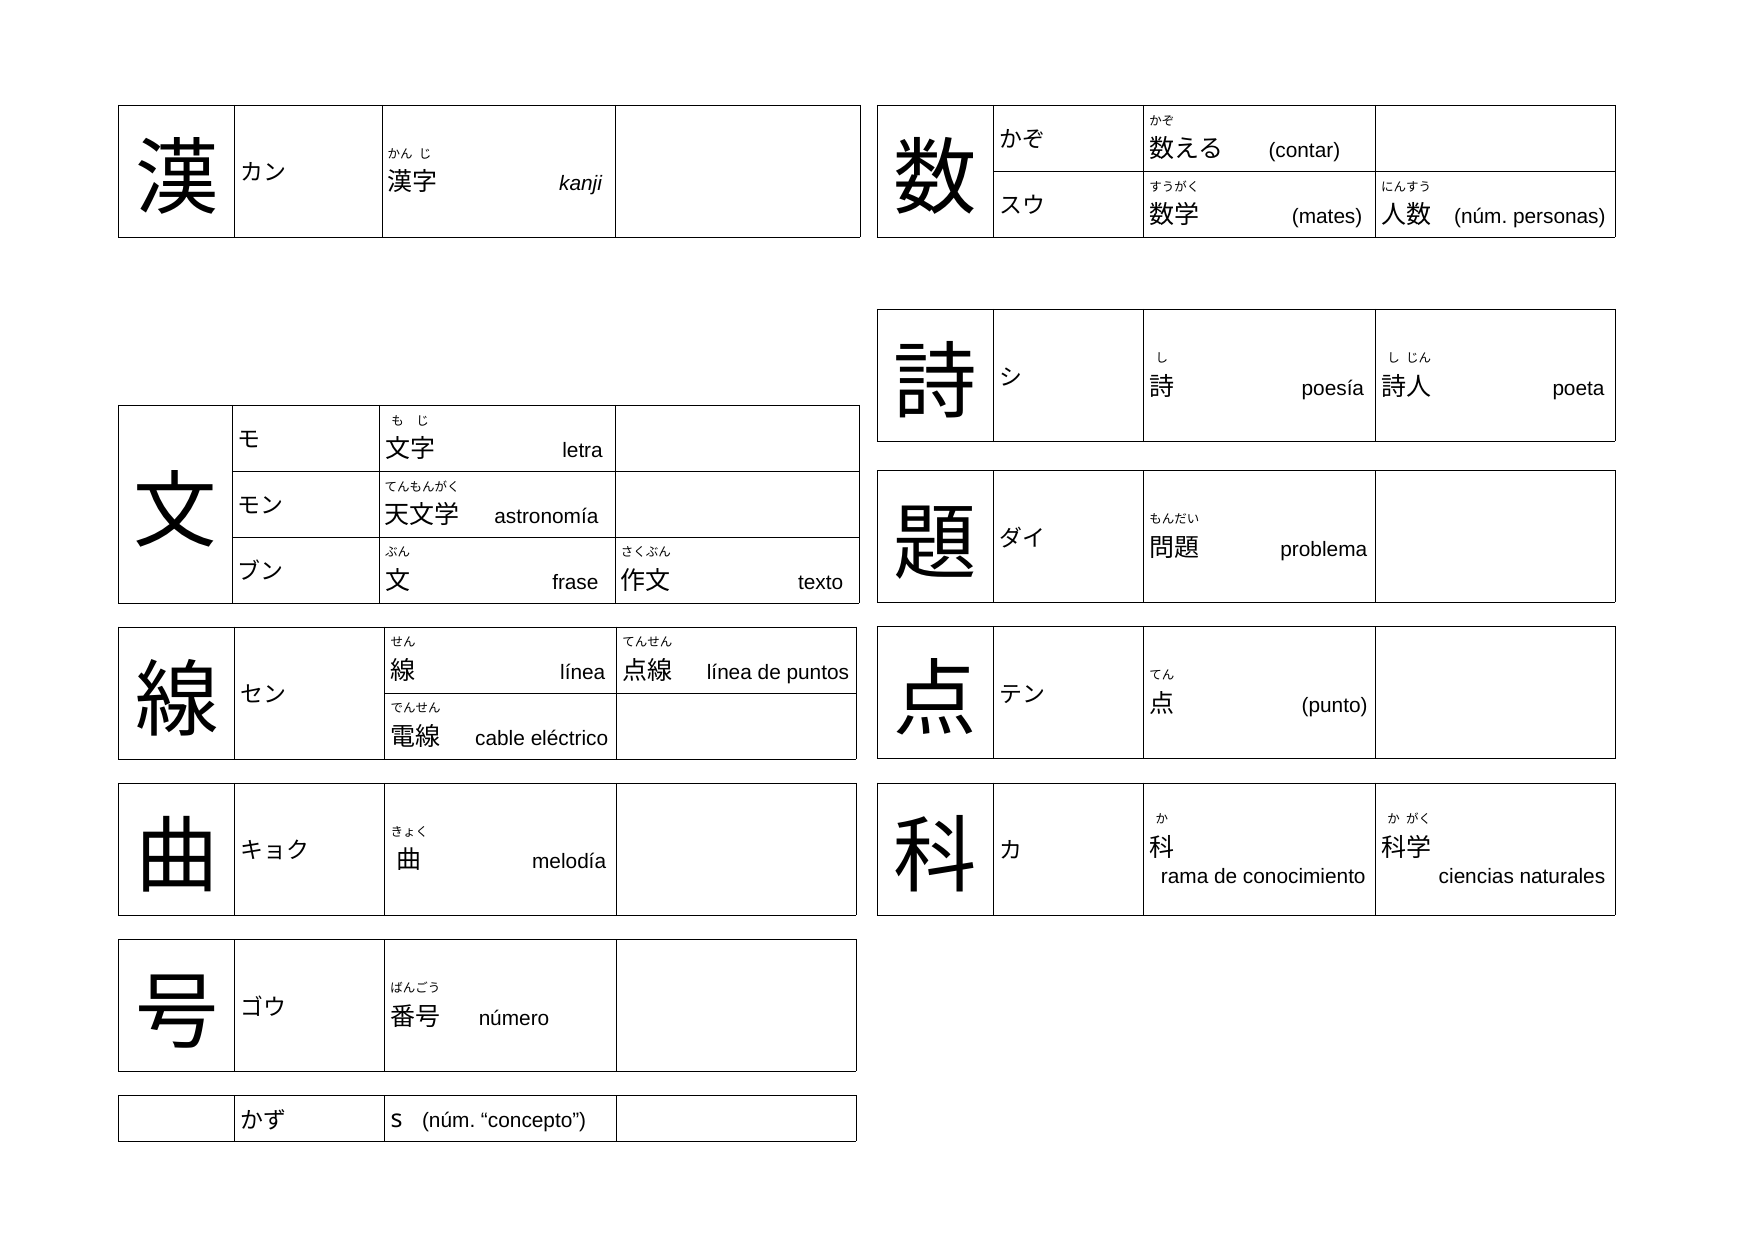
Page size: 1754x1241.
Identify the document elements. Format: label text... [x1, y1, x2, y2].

table_header キョク [235, 784, 384, 915]
table_cell スウ [994, 172, 1143, 237]
table_header かず [235, 1096, 384, 1141]
table_cell 数かぞえる (contar) [1144, 106, 1375, 171]
table_cell モン [233, 472, 379, 537]
table_header 詩 [878, 310, 993, 441]
table_header [1376, 627, 1615, 758]
table_header 漢かん字じ kanji [383, 106, 615, 237]
table_cell 文ぶん frase [380, 538, 615, 602]
table_header [617, 784, 856, 915]
table_cell [616, 472, 859, 537]
table_cell [1376, 106, 1615, 171]
table_header 詩し poesía [1144, 310, 1375, 441]
table_header 科か rama de conocimiento [1144, 784, 1375, 914]
table_header カン [235, 106, 382, 237]
table_header 番ばん号ごう número [385, 940, 616, 1071]
table_header s (núm. “concepto”) [385, 1096, 616, 1141]
table_header [617, 1096, 856, 1141]
table_header [1376, 471, 1615, 602]
table_header [119, 1096, 234, 1141]
table_cell 作さく文ぶん texto [616, 538, 859, 602]
table_header 点てん線せん línea de puntos [617, 628, 856, 692]
table_header 点 [878, 627, 993, 758]
table_cell 数すう学がく (mates) [1144, 172, 1375, 237]
table_header 点てん (punto) [1144, 627, 1375, 758]
table_header カ [994, 784, 1143, 914]
table_cell 電でん線せん cable eléctrico [385, 694, 616, 759]
table_header 文も字じ letra [380, 406, 615, 471]
table_cell 人にん数すう (núm. personas) [1376, 172, 1615, 237]
table_header 数 [878, 106, 993, 237]
table_header シ [994, 310, 1143, 441]
table_header [617, 940, 856, 1071]
table_header 線 [119, 628, 234, 759]
table_header ゴウ [235, 940, 384, 1071]
table_header 漢 [119, 106, 234, 237]
table_header [616, 106, 860, 237]
table_header 号 [119, 940, 234, 1071]
table_header 文 [119, 406, 232, 602]
table_cell かぞ [994, 106, 1143, 171]
table_header 曲 [119, 784, 234, 915]
table_header 曲きょく melodía [385, 784, 616, 915]
table_header 科か学がく ciencias naturales [1376, 784, 1615, 914]
table_header モ [233, 406, 379, 471]
table_header 科 [878, 784, 993, 914]
table_header ダイ [994, 471, 1143, 602]
table_header 題 [878, 471, 993, 602]
table_header セン [235, 628, 384, 759]
table_cell [617, 694, 856, 759]
table_header 詩し人じん poeta [1376, 310, 1615, 441]
table_header 問もん題だい problema [1144, 471, 1375, 602]
table_cell 天てん文もん学がく astronomía [380, 472, 615, 537]
table_header [616, 406, 859, 471]
table_cell ブン [233, 538, 379, 602]
table_header 線せん línea [385, 628, 616, 692]
table_header テン [994, 627, 1143, 758]
